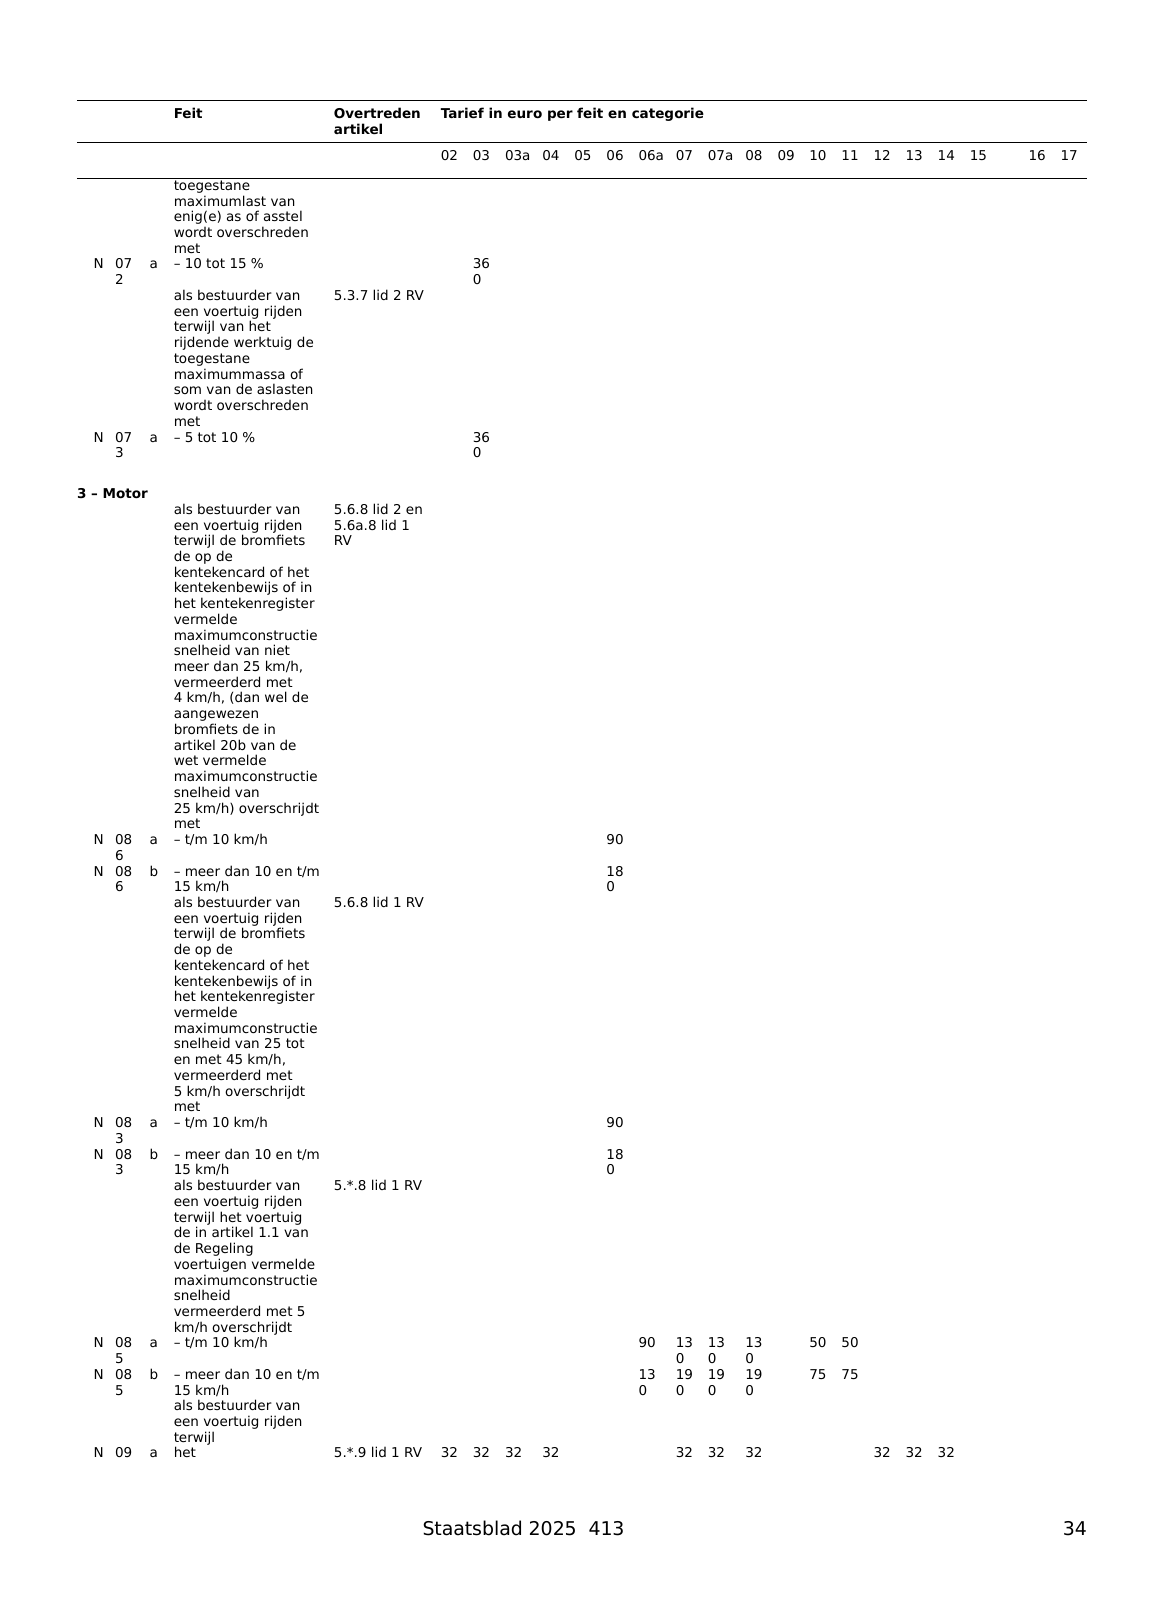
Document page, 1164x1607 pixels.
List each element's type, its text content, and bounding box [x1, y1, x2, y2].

table_cell [803, 1178, 835, 1335]
table_cell [77, 832, 82, 863]
table_cell [868, 832, 899, 863]
table_cell [670, 429, 702, 461]
table_cell [88, 288, 109, 429]
table_cell [109, 461, 143, 486]
table_cell [536, 429, 568, 461]
table_cell b [144, 1146, 162, 1178]
table_cell [964, 1398, 1022, 1445]
table_cell [702, 1178, 739, 1335]
table_cell [109, 1178, 143, 1335]
table_cell [739, 1146, 771, 1178]
table_cell [435, 429, 467, 461]
table_cell [77, 1178, 82, 1335]
table_cell [162, 832, 167, 863]
table_cell [632, 1445, 670, 1470]
table_cell a [144, 256, 162, 288]
table_cell [568, 863, 600, 895]
table_cell [931, 288, 963, 429]
table_cell [964, 832, 1022, 863]
table_cell [803, 429, 835, 461]
table_cell als bestuurder van een voertuig rijden terwijl van het rijdende werktuig de toegestane maximummassa of som van de aslasten wordt overschreden met [168, 288, 328, 429]
table_cell [771, 486, 803, 502]
table_cell [670, 288, 702, 429]
table_cell [536, 1335, 568, 1367]
table_cell [144, 895, 162, 1115]
table_cell [499, 1367, 536, 1398]
table_cell [1054, 1335, 1087, 1367]
table_cell [803, 288, 835, 429]
table_cell [499, 486, 536, 502]
table_cell [1054, 863, 1087, 895]
table_cell N [88, 256, 109, 288]
table_cell [835, 429, 867, 461]
table_cell [670, 179, 702, 256]
table_cell [868, 895, 899, 1115]
table_cell [702, 895, 739, 1115]
table_cell [328, 1115, 434, 1146]
table_cell [467, 502, 499, 832]
table_cell 10 [803, 143, 835, 178]
table_cell [536, 1398, 568, 1445]
table_cell [536, 1178, 568, 1335]
table_cell [499, 461, 536, 486]
table_cell [328, 832, 434, 863]
table_cell [739, 288, 771, 429]
table_cell [88, 1398, 109, 1445]
table_cell [77, 1146, 82, 1178]
table_cell a [144, 1445, 162, 1470]
table_cell 130 [632, 1367, 670, 1398]
table_cell a [144, 429, 162, 461]
table_cell [702, 863, 739, 895]
table_cell [868, 863, 899, 895]
table_cell [467, 1115, 499, 1146]
table_cell [109, 143, 143, 178]
table_cell 04 [536, 143, 568, 178]
table_cell [632, 1146, 670, 1178]
table_cell 09 [771, 143, 803, 178]
table_cell [739, 863, 771, 895]
table_cell [568, 502, 600, 832]
table_cell [964, 486, 1022, 502]
table_cell [771, 895, 803, 1115]
table_cell [77, 288, 82, 429]
table_cell [109, 502, 143, 832]
table_cell [1054, 502, 1087, 832]
table_cell 180 [600, 863, 632, 895]
table_cell [771, 179, 803, 256]
table_cell [536, 1367, 568, 1398]
table_cell [739, 486, 771, 502]
table_cell [109, 1398, 143, 1445]
table_cell [835, 895, 867, 1115]
table_cell [899, 895, 931, 1115]
table_cell [162, 143, 167, 178]
table_cell [82, 143, 87, 178]
table_cell [568, 1335, 600, 1367]
table_cell [931, 486, 963, 502]
table_cell [162, 1398, 167, 1445]
table_cell [964, 1445, 1022, 1470]
table_cell 073 [109, 429, 143, 461]
table_cell 130 [670, 1335, 702, 1367]
table_cell [1022, 429, 1054, 461]
table_cell [328, 179, 434, 256]
table_cell [964, 502, 1022, 832]
table_cell [868, 1146, 899, 1178]
table_cell 3 – Motor [77, 486, 328, 502]
table_cell [82, 256, 87, 288]
table_cell [88, 895, 109, 1115]
table_cell 360 [467, 256, 499, 288]
table_cell [499, 895, 536, 1115]
table_cell [899, 486, 931, 502]
table_cell [835, 179, 867, 256]
table_cell [739, 895, 771, 1115]
table_cell [771, 832, 803, 863]
table_header [82, 101, 87, 142]
table_cell [88, 179, 109, 256]
table_cell [931, 1398, 963, 1445]
table_cell [536, 1146, 568, 1178]
table_cell [82, 1335, 87, 1367]
table_cell 15 [964, 143, 1022, 178]
table_cell [600, 1398, 632, 1445]
table_cell [964, 461, 1022, 486]
table_cell [328, 486, 434, 502]
table_cell [964, 1178, 1022, 1335]
table_cell [328, 1146, 434, 1178]
table_cell [88, 461, 109, 486]
table_cell [899, 863, 931, 895]
table_cell 32 [702, 1445, 739, 1470]
table_cell 130 [702, 1335, 739, 1367]
table_cell N [88, 1367, 109, 1398]
table_cell [739, 179, 771, 256]
table_cell [702, 1115, 739, 1146]
table_cell – 10 tot 15 % [168, 256, 328, 288]
table_cell [1054, 1115, 1087, 1146]
table_cell [670, 502, 702, 832]
table_cell [168, 143, 328, 178]
table_cell [868, 179, 899, 256]
table_cell [868, 461, 899, 486]
table_cell [1022, 1335, 1054, 1367]
table_cell [499, 1146, 536, 1178]
table_cell [162, 1367, 167, 1398]
table_cell [600, 1367, 632, 1398]
table_cell [162, 256, 167, 288]
table_cell [899, 1146, 931, 1178]
table_cell [568, 1367, 600, 1398]
table_cell [702, 1398, 739, 1445]
table_cell [162, 461, 167, 486]
table_cell 09 [109, 1445, 143, 1470]
table_cell [964, 1146, 1022, 1178]
table_cell [931, 1335, 963, 1367]
table_cell [899, 288, 931, 429]
table_cell 086 [109, 863, 143, 895]
table_cell [568, 895, 600, 1115]
table_cell a [144, 832, 162, 863]
table_cell [536, 486, 568, 502]
table_cell [702, 461, 739, 486]
table_cell [899, 461, 931, 486]
table_cell [803, 256, 835, 288]
table_cell [868, 502, 899, 832]
table_cell [931, 895, 963, 1115]
table_cell [835, 1398, 867, 1445]
table_cell [771, 429, 803, 461]
table_cell [82, 1146, 87, 1178]
table_cell [435, 1115, 467, 1146]
table_cell [435, 1146, 467, 1178]
table_cell [77, 429, 82, 461]
table_cell [328, 256, 434, 288]
table_cell [931, 179, 963, 256]
table_cell [77, 179, 82, 256]
table_cell [1022, 179, 1054, 256]
table_header [144, 101, 162, 142]
table_cell 90 [632, 1335, 670, 1367]
table_cell 5.6.8 lid 1 RV [328, 895, 434, 1115]
table_cell [467, 461, 499, 486]
table_cell [803, 486, 835, 502]
table_cell [1022, 1178, 1054, 1335]
table_cell [771, 1115, 803, 1146]
table_cell [1022, 1398, 1054, 1445]
table_cell [568, 429, 600, 461]
table_cell [771, 1178, 803, 1335]
table_cell [1054, 1146, 1087, 1178]
table_cell [739, 461, 771, 486]
table_cell [931, 502, 963, 832]
table_cell [435, 256, 467, 288]
table_cell [868, 1335, 899, 1367]
table_cell [670, 863, 702, 895]
table_cell [536, 288, 568, 429]
table_cell [803, 1115, 835, 1146]
table_cell 13 [899, 143, 931, 178]
table_cell [771, 288, 803, 429]
table_cell [467, 179, 499, 256]
table_cell N [88, 1335, 109, 1367]
table_cell 5.6.8 lid 2 en 5.6a.8 lid 1 RV [328, 502, 434, 832]
table_cell [1054, 288, 1087, 429]
table_cell [1022, 1115, 1054, 1146]
table_cell [1054, 1367, 1087, 1398]
table_cell [899, 1178, 931, 1335]
table_cell [632, 179, 670, 256]
table_cell [467, 288, 499, 429]
table_cell [835, 502, 867, 832]
table_cell [702, 1146, 739, 1178]
table_cell [868, 1367, 899, 1398]
table_cell 06 [600, 143, 632, 178]
table_cell [771, 256, 803, 288]
table_cell [144, 461, 162, 486]
table_cell [835, 486, 867, 502]
table_cell [435, 895, 467, 1115]
table_header [109, 101, 143, 142]
table_cell 5.3.7 lid 2 RV [328, 288, 434, 429]
table_cell 03 [467, 143, 499, 178]
table_cell [568, 256, 600, 288]
table_cell [739, 502, 771, 832]
table_cell [632, 895, 670, 1115]
table_header Tarief in euro per feit en categorie [435, 101, 1054, 142]
table_cell [1022, 1146, 1054, 1178]
table_cell [868, 429, 899, 461]
table_cell [739, 256, 771, 288]
table_cell [899, 1335, 931, 1367]
table_cell [499, 1178, 536, 1335]
table_cell [899, 179, 931, 256]
table_cell [600, 1335, 632, 1367]
table_cell [1022, 832, 1054, 863]
table_cell [499, 1398, 536, 1445]
table_cell [931, 1178, 963, 1335]
table_cell [964, 1115, 1022, 1146]
table_cell [835, 863, 867, 895]
table_cell [536, 502, 568, 832]
table_header Overtreden artikel [328, 101, 434, 142]
table_cell 75 [803, 1367, 835, 1398]
table_cell [328, 863, 434, 895]
table_cell N [88, 1146, 109, 1178]
table_cell [771, 1146, 803, 1178]
table_cell [467, 832, 499, 863]
table_cell [536, 461, 568, 486]
table_cell 072 [109, 256, 143, 288]
table_cell 5.*.9 lid 1 RV [328, 1445, 434, 1470]
table_cell [499, 179, 536, 256]
table_cell [632, 1115, 670, 1146]
table_cell [931, 1367, 963, 1398]
table_cell [568, 179, 600, 256]
table_cell [600, 1178, 632, 1335]
table_cell [1022, 288, 1054, 429]
table_cell [964, 288, 1022, 429]
table_cell [868, 486, 899, 502]
table_cell [328, 429, 434, 461]
table_cell 086 [109, 832, 143, 863]
table_cell [435, 461, 467, 486]
table_cell [467, 1335, 499, 1367]
table_cell [109, 288, 143, 429]
table_cell [144, 143, 162, 178]
table_cell [435, 486, 467, 502]
table_cell [77, 1398, 82, 1445]
table_cell [144, 1178, 162, 1335]
table_cell [162, 863, 167, 895]
table_cell [499, 863, 536, 895]
table_cell [835, 1115, 867, 1146]
table_cell 32 [670, 1445, 702, 1470]
table_cell 085 [109, 1367, 143, 1398]
table_cell [931, 1146, 963, 1178]
table_cell [536, 832, 568, 863]
table_cell [835, 256, 867, 288]
table_cell 190 [670, 1367, 702, 1398]
table_cell 05 [568, 143, 600, 178]
table_cell [632, 256, 670, 288]
table_cell 32 [739, 1445, 771, 1470]
table_cell [328, 143, 434, 178]
table_cell 32 [931, 1445, 963, 1470]
table_cell [670, 1398, 702, 1445]
table_cell [162, 429, 167, 461]
table_cell [964, 179, 1022, 256]
table_cell [632, 486, 670, 502]
table_cell [144, 502, 162, 832]
table_cell [600, 256, 632, 288]
table_cell [803, 832, 835, 863]
table_header [162, 101, 167, 142]
table_cell 32 [435, 1445, 467, 1470]
table_cell [899, 502, 931, 832]
table_cell [77, 895, 82, 1115]
table_cell 083 [109, 1115, 143, 1146]
table_cell als bestuurder van een voertuig rijden terwijl de bromfiets de op de kentekencard of het kentekenbewijs of in het kentekenregister vermelde maximumconstructiesnelheid van niet meer dan 25 km/h, vermeerderd met 4 km/h, (dan wel de aangewezen bromfiets de in artikel 20b van de wet vermelde maximumconstructiesnelheid van 25 km/h) overschrijdt met [168, 502, 328, 832]
table_cell [328, 1335, 434, 1367]
table_cell – meer dan 10 en t/m 15 km/h [168, 1146, 328, 1178]
table_cell 11 [835, 143, 867, 178]
table_cell 08 [739, 143, 771, 178]
table_cell [803, 461, 835, 486]
table_cell [88, 143, 109, 178]
table_cell [1054, 429, 1087, 461]
table_cell [499, 429, 536, 461]
table_cell [739, 429, 771, 461]
table_cell [739, 1178, 771, 1335]
table_cell [600, 895, 632, 1115]
table_cell [771, 461, 803, 486]
table_cell [1054, 1178, 1087, 1335]
table_cell [1054, 179, 1087, 256]
table_cell [1022, 1445, 1054, 1470]
table_cell 32 [868, 1445, 899, 1470]
table_cell [739, 1115, 771, 1146]
table_cell 130 [739, 1335, 771, 1367]
table_cell 190 [739, 1367, 771, 1398]
table_cell het [168, 1445, 328, 1470]
table_cell als bestuurder van een voertuig rijden terwijl de bromfiets de op de kentekencard of het kentekenbewijs of in het kentekenregister vermelde maximumconstructiesnelheid van 25 tot en met 45 km/h, vermeerderd met 5 km/h overschrijdt met [168, 895, 328, 1115]
table_cell [82, 1178, 87, 1335]
table_cell [499, 288, 536, 429]
table_cell [835, 1445, 867, 1470]
table_cell [328, 1367, 434, 1398]
table_cell [1054, 832, 1087, 863]
table_cell [162, 1146, 167, 1178]
table_cell toegestane maximumlast van enig(e) as of asstel wordt overschreden met [168, 179, 328, 256]
table_cell [82, 863, 87, 895]
table_header [77, 101, 82, 142]
table_cell [568, 1146, 600, 1178]
table_cell [1054, 256, 1087, 288]
table_cell [803, 1398, 835, 1445]
table_cell [467, 1146, 499, 1178]
table_cell [803, 1146, 835, 1178]
table_cell [835, 1146, 867, 1178]
table_cell [1054, 895, 1087, 1115]
table_cell N [88, 429, 109, 461]
table_cell [144, 1398, 162, 1445]
table_cell als bestuurder van een voertuig rijden terwijl [168, 1398, 328, 1445]
table_cell [536, 895, 568, 1115]
table_cell [1022, 1367, 1054, 1398]
table_cell [82, 429, 87, 461]
table_cell [82, 1445, 87, 1470]
table_cell [702, 486, 739, 502]
table_cell 75 [835, 1367, 867, 1398]
table_cell [739, 832, 771, 863]
table_cell [499, 832, 536, 863]
table_cell 5.*.8 lid 1 RV [328, 1178, 434, 1335]
table_cell N [88, 1445, 109, 1470]
table_cell a [144, 1115, 162, 1146]
table_cell [162, 1178, 167, 1335]
table_cell [82, 1115, 87, 1146]
table_cell [82, 288, 87, 429]
table_cell – meer dan 10 en t/m 15 km/h [168, 863, 328, 895]
table_cell [771, 863, 803, 895]
table_cell 32 [899, 1445, 931, 1470]
table_cell [670, 256, 702, 288]
table_cell b [144, 1367, 162, 1398]
table_cell [77, 256, 82, 288]
table_cell [435, 863, 467, 895]
table_cell [868, 1178, 899, 1335]
table_cell [467, 486, 499, 502]
table_cell [82, 832, 87, 863]
table_cell [1022, 461, 1054, 486]
table_cell [77, 143, 82, 178]
table_cell [771, 1367, 803, 1398]
table_cell [803, 895, 835, 1115]
table_cell [632, 1178, 670, 1335]
table_cell 03a [499, 143, 536, 178]
table_cell [964, 429, 1022, 461]
table_cell [162, 1335, 167, 1367]
table_cell – t/m 10 km/h [168, 1115, 328, 1146]
table_cell [77, 502, 82, 832]
table_cell [835, 461, 867, 486]
table_cell [82, 461, 87, 486]
table_cell [670, 1146, 702, 1178]
table_cell [835, 1178, 867, 1335]
table_cell [931, 863, 963, 895]
table_cell [82, 1398, 87, 1445]
table_cell [600, 486, 632, 502]
table_cell [162, 502, 167, 832]
table_cell [568, 832, 600, 863]
table_cell [77, 863, 82, 895]
table_cell N [88, 863, 109, 895]
table_cell 14 [931, 143, 963, 178]
table_cell [771, 1398, 803, 1445]
table_cell [568, 1398, 600, 1445]
table_cell [435, 1367, 467, 1398]
table_cell 085 [109, 1335, 143, 1367]
table_cell [803, 502, 835, 832]
table_cell 07 [670, 143, 702, 178]
table_cell [467, 1398, 499, 1445]
table_cell [168, 461, 328, 486]
table_cell [435, 1178, 467, 1335]
table_cell [88, 502, 109, 832]
table_cell [109, 895, 143, 1115]
table_cell 12 [868, 143, 899, 178]
table_cell [899, 1115, 931, 1146]
table_cell [467, 895, 499, 1115]
table_cell [632, 288, 670, 429]
table_cell [1054, 1445, 1087, 1470]
table_cell 16 [1022, 143, 1054, 178]
table_header [1054, 101, 1087, 142]
table_cell [144, 288, 162, 429]
table_cell [1022, 486, 1054, 502]
table_cell [632, 429, 670, 461]
table_cell 90 [600, 1115, 632, 1146]
table_cell [536, 256, 568, 288]
table_cell [702, 179, 739, 256]
table_cell [868, 256, 899, 288]
table_cell als bestuurder van een voertuig rijden terwijl het voertuig de in artikel 1.1 van de Regeling voertuigen vermelde maximumconstructiesnelheid vermeerderd met 5 km/h overschrijdt [168, 1178, 328, 1335]
table_cell [568, 1115, 600, 1146]
table_cell 50 [803, 1335, 835, 1367]
table_cell [803, 863, 835, 895]
table_cell [162, 1445, 167, 1470]
table_cell [771, 502, 803, 832]
table_cell [632, 832, 670, 863]
table_cell [600, 461, 632, 486]
table_cell a [144, 1335, 162, 1367]
table_cell 90 [600, 832, 632, 863]
table_cell [739, 1398, 771, 1445]
table_cell [435, 1398, 467, 1445]
table_cell 32 [467, 1445, 499, 1470]
table_cell N [88, 1115, 109, 1146]
table_cell [899, 832, 931, 863]
table_cell [670, 461, 702, 486]
table_cell 32 [536, 1445, 568, 1470]
table_cell [670, 1115, 702, 1146]
table_cell [1054, 461, 1087, 486]
table_cell [964, 256, 1022, 288]
table_cell [803, 179, 835, 256]
table_cell [702, 832, 739, 863]
table_cell [670, 832, 702, 863]
table_cell [77, 461, 82, 486]
table_cell – 5 tot 10 % [168, 429, 328, 461]
table_cell [632, 1398, 670, 1445]
table_cell [82, 1367, 87, 1398]
table_cell [435, 288, 467, 429]
table_cell [109, 179, 143, 256]
table_cell [162, 288, 167, 429]
table_cell [82, 502, 87, 832]
table_cell [964, 1367, 1022, 1398]
table_cell 06a [632, 143, 670, 178]
table_cell – t/m 10 km/h [168, 832, 328, 863]
table_cell [899, 429, 931, 461]
table_cell [600, 429, 632, 461]
table_cell – meer dan 10 en t/m 15 km/h [168, 1367, 328, 1398]
table_cell [931, 429, 963, 461]
table_cell [899, 1398, 931, 1445]
table_cell [162, 1115, 167, 1146]
table_cell [964, 863, 1022, 895]
table_cell [499, 502, 536, 832]
table_cell [568, 1178, 600, 1335]
table_cell [1054, 1398, 1087, 1445]
table_cell [670, 486, 702, 502]
table_cell [568, 461, 600, 486]
table_cell [162, 179, 167, 256]
table_cell [467, 863, 499, 895]
table_cell [803, 1445, 835, 1470]
table_cell [88, 1178, 109, 1335]
table_cell [144, 179, 162, 256]
table_cell – t/m 10 km/h [168, 1335, 328, 1367]
table_cell [931, 256, 963, 288]
table_cell [536, 179, 568, 256]
table_cell [499, 1115, 536, 1146]
table_cell [568, 288, 600, 429]
table_cell b [144, 863, 162, 895]
table_cell [536, 863, 568, 895]
table_cell [1054, 486, 1087, 502]
table_cell [568, 486, 600, 502]
table_cell [899, 1367, 931, 1398]
table_cell [162, 895, 167, 1115]
table_cell 360 [467, 429, 499, 461]
table_cell [964, 895, 1022, 1115]
table_cell [536, 1115, 568, 1146]
table_cell 180 [600, 1146, 632, 1178]
table_cell [868, 1398, 899, 1445]
table_cell [1022, 863, 1054, 895]
table_cell 07a [702, 143, 739, 178]
table_cell [82, 895, 87, 1115]
table_cell [82, 179, 87, 256]
table_cell [931, 1115, 963, 1146]
table_cell [868, 288, 899, 429]
table_cell 32 [499, 1445, 536, 1470]
table_cell 083 [109, 1146, 143, 1178]
table_cell [899, 256, 931, 288]
table_header [88, 101, 109, 142]
table_cell [568, 1445, 600, 1470]
table_cell 50 [835, 1335, 867, 1367]
table_cell [77, 1445, 82, 1470]
table_cell [77, 1115, 82, 1146]
table_cell [1022, 502, 1054, 832]
table_cell [771, 1335, 803, 1367]
table_cell [600, 1445, 632, 1470]
table_cell 190 [702, 1367, 739, 1398]
table_cell [467, 1367, 499, 1398]
table_cell [328, 1398, 434, 1445]
table_cell [435, 179, 467, 256]
table_cell [77, 1367, 82, 1398]
table_cell [931, 832, 963, 863]
table_cell [600, 288, 632, 429]
table_cell [435, 1335, 467, 1367]
table_cell [467, 1178, 499, 1335]
table_cell [600, 502, 632, 832]
table_cell [702, 502, 739, 832]
table_cell N [88, 832, 109, 863]
table_cell [435, 832, 467, 863]
table_cell [600, 179, 632, 256]
table_cell [702, 288, 739, 429]
table_cell [632, 502, 670, 832]
table_cell [964, 1335, 1022, 1367]
table_cell [771, 1445, 803, 1470]
table_cell [1022, 256, 1054, 288]
table_cell [702, 256, 739, 288]
table_cell [435, 502, 467, 832]
table_cell [670, 1178, 702, 1335]
table_cell [77, 1335, 82, 1367]
table_header Feit [168, 101, 328, 142]
table_cell [328, 461, 434, 486]
table_cell [632, 461, 670, 486]
table_cell [835, 288, 867, 429]
table_cell [702, 429, 739, 461]
table_cell [632, 863, 670, 895]
table_cell [670, 895, 702, 1115]
table_cell [835, 832, 867, 863]
table_cell 17 [1054, 143, 1087, 178]
table_cell 02 [435, 143, 467, 178]
table_cell [499, 1335, 536, 1367]
table_cell [868, 1115, 899, 1146]
table_cell [931, 461, 963, 486]
table_cell [499, 256, 536, 288]
table_cell [1022, 895, 1054, 1115]
